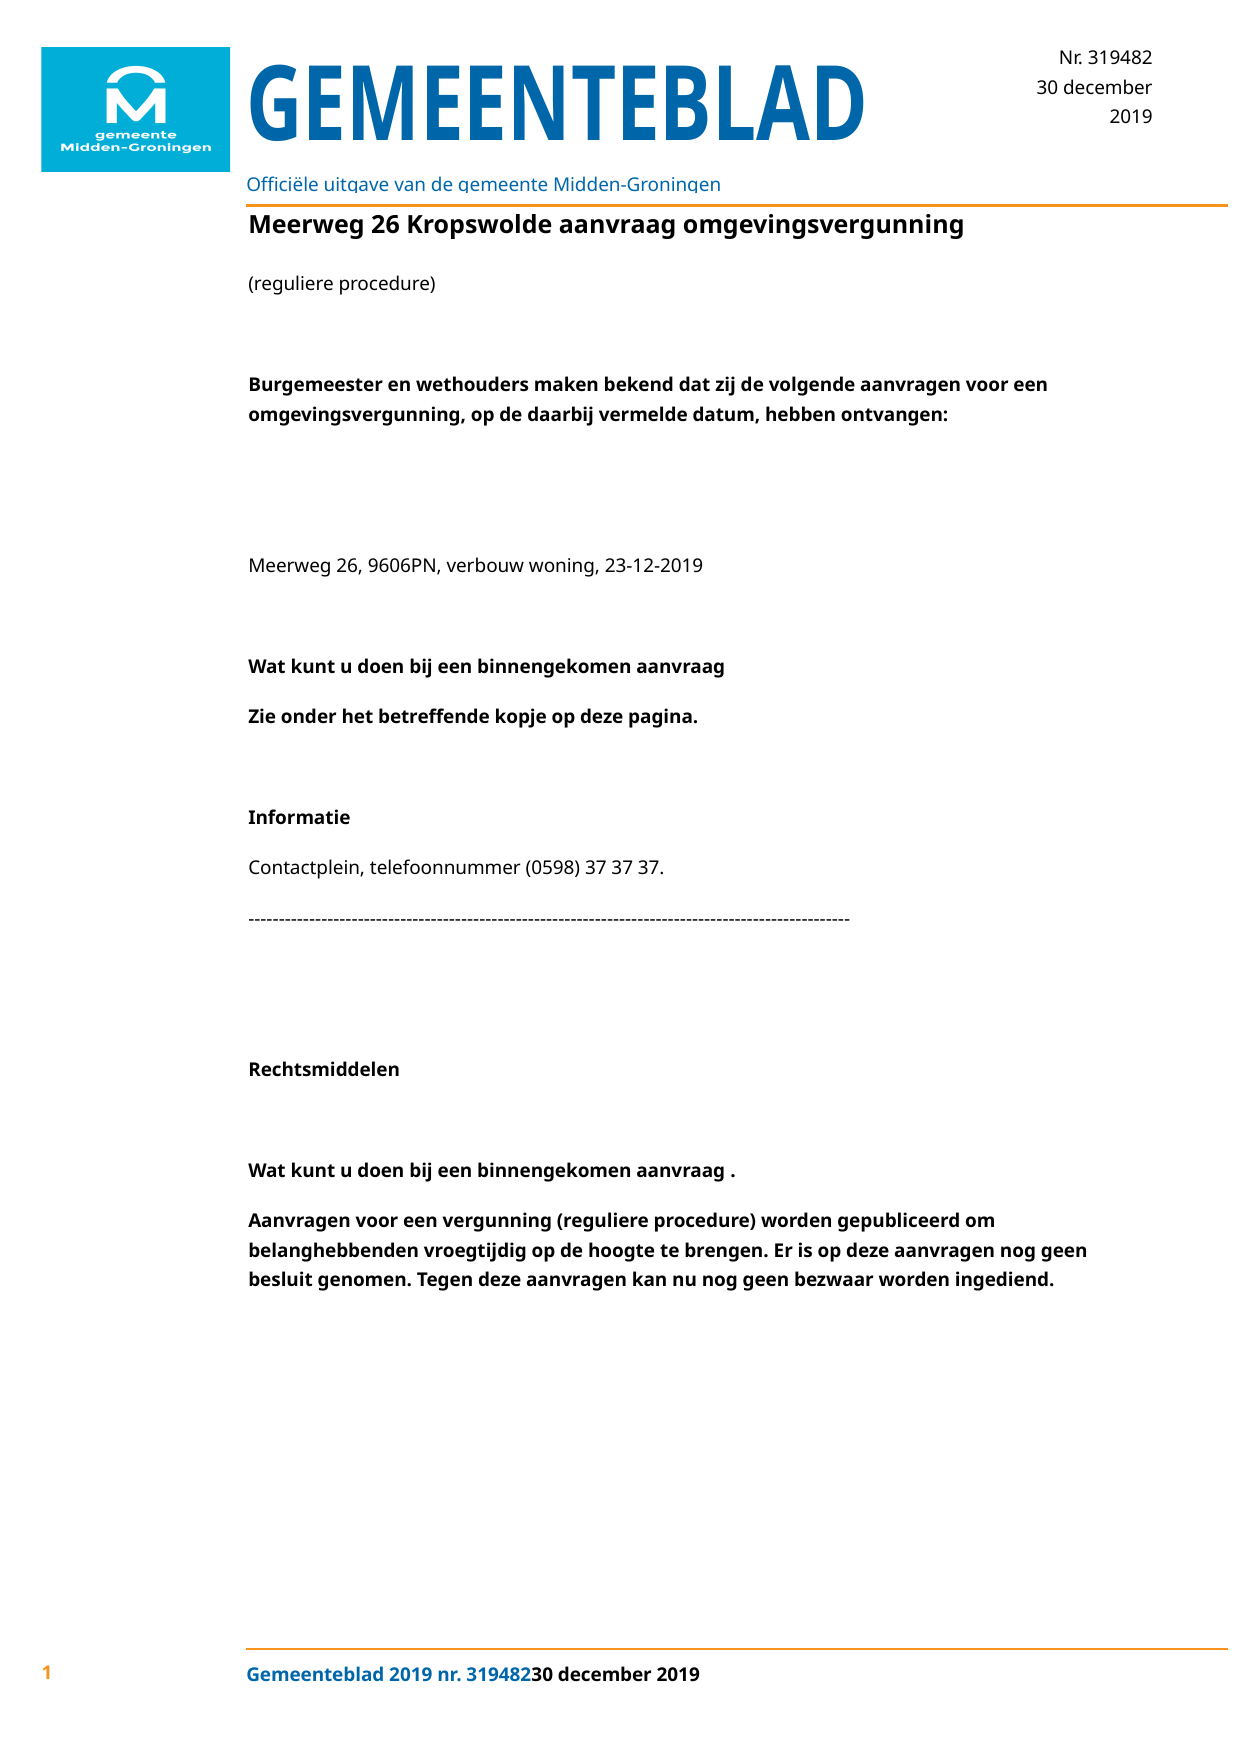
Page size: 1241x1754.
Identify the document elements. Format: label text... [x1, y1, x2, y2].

text Zie onder het betreffende kopje op deze pagina. [248, 703, 1152, 729]
text Wat kunt u doen bij een binnengekomen aanvraag . [248, 1157, 1152, 1183]
text Rechtsmiddelen [248, 1056, 1152, 1082]
picture [108, 66, 164, 82]
picture [107, 89, 165, 122]
text Meerweg 26 Kropswolde aanvraag omgevingsvergunning [248, 207, 1152, 241]
picture [184, 146, 190, 153]
text Meerweg 26, 9606PN, verbouw woning, 23-12-2019 [248, 552, 1152, 578]
text Contactplein, telefoonnummer (0598) 37 37 37. [248, 854, 1152, 880]
text Informatie [248, 804, 1152, 830]
text --------------------------------------------------------------------------------------------------- [248, 905, 1152, 931]
text Wat kunt u doen bij een binnengekomen aanvraag [248, 653, 1152, 678]
text Aanvragen voor een vergunning (reguliere procedure) worden gepubliceerd om belanghebbenden vroegtijdig op de hoogte te brengen. Er is op deze aanvragen nog geen besluit genomen. Tegen deze aanvragen kan nu nog geen bezwaar worden ingediend. [248, 1207, 1152, 1292]
text Burgemeester en wethouders maken bekend dat zij de volgende aanvragen voor een omgevingsvergunning, op de daarbij vermelde datum, hebben ontvangen: [248, 371, 1152, 426]
text (reguliere procedure) [248, 270, 1152, 296]
